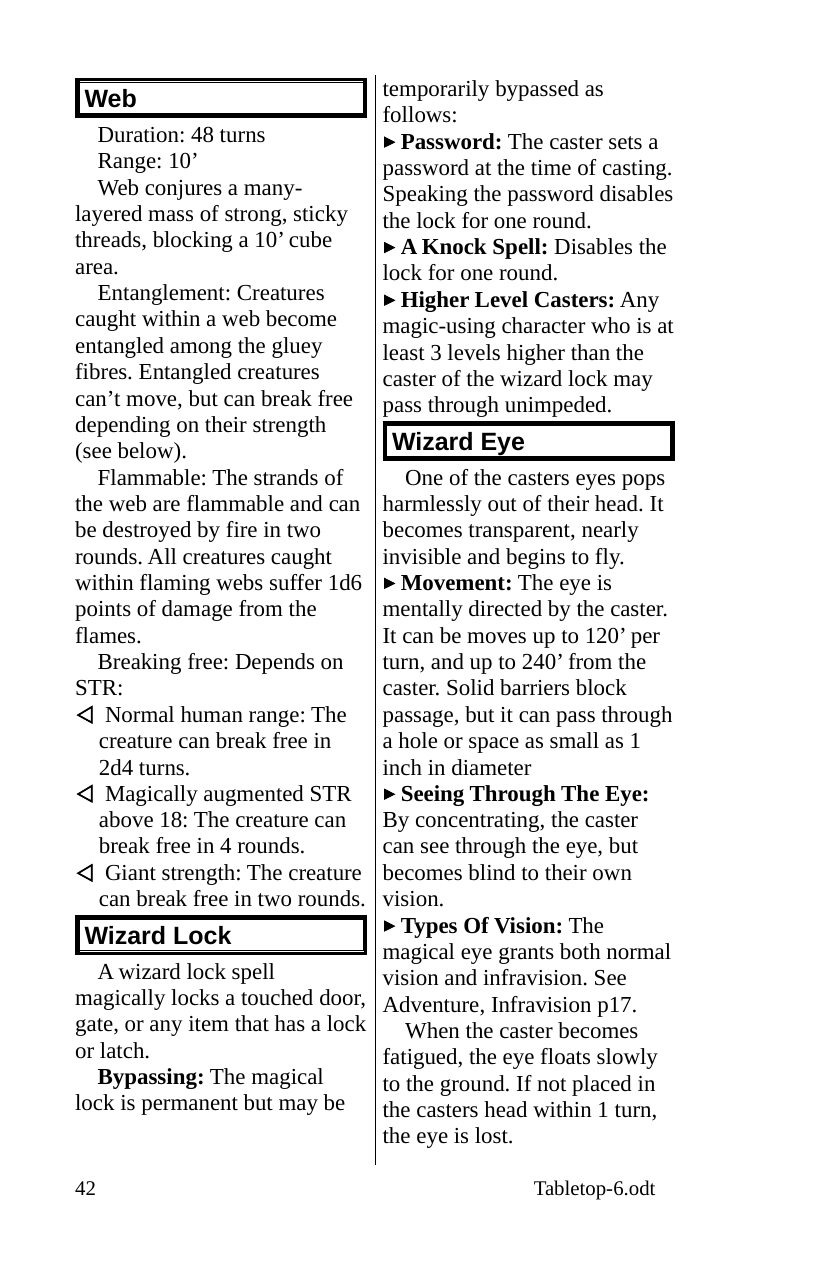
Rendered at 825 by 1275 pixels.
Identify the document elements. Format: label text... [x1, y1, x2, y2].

list Giant strength: The creature can break free in two rounds. [75, 859, 367, 912]
text temporarily bypassed as follows: [382, 75, 675, 128]
list Types of vision: The magical eye grants both normal vision and infravision. See Adventure, Infravision p10. [382, 912, 675, 1017]
list Password: The caster sets a password at the time of casting. Speaking the password disables the lock for one round. [382, 128, 675, 233]
text Bypassing: The magical lock is permanent but may be [75, 1063, 367, 1116]
text Entanglement: Creatures caught within a web become entangled among the gluey fibres. Entangled creatures can’t move, but can break free depending on their strength (see below). [75, 279, 367, 464]
text Duration: 48 turns [75, 121, 367, 147]
subtitle Wizard Eye [387, 426, 670, 456]
text A wizard lock spell magically locks a touched door, gate, or any item that has a lock or latch. [75, 958, 367, 1063]
subtitle Wizard Lock [80, 920, 363, 950]
list A Knock spell: Disables the lock for one round. [382, 233, 675, 286]
text Web conjures a many-layered mass of strong, sticky threads, blocking a 10’ cube area. [75, 174, 367, 279]
list Higher level casters: Any magic-using character who is at least 3 levels higher than the caster of the wizard lock may pass through unimpeded. [382, 286, 675, 418]
subtitle Web [80, 83, 363, 113]
text Breaking free: Depends on STR: [75, 648, 367, 701]
list Magically augmented STR above 18: The creature can break free in 4 rounds. [75, 780, 367, 859]
text Range: 10’ [75, 147, 367, 174]
text Flammable: The strands of the web are flammable and can be destroyed by fire in two rounds. All creatures caught within flaming webs suffer 1d6 points of damage from the flames. [75, 464, 367, 648]
list Seeing through the eye: By concentrating, the caster can see through the eye, but becomes blind to their own vision. [382, 780, 675, 912]
list Movement: The eye is mentally directed by the caster. It can be moves up to 120’ per turn, and up to 240’ from the caster. Solid barriers block passage, but it can pass through a hole or space as small as 1 inch in diameter [382, 569, 675, 780]
text When the caster becomes fatigued, the eye floats slowly to the ground. If not placed in the casters head within 1 turn, the eye is lost. [382, 1017, 675, 1149]
list Normal human range: The creature can break free in 2d4 turns. [75, 701, 367, 780]
text One of the casters eyes pops harmlessly out of their head. It becomes transparent, nearly invisible and begins to fly. [382, 464, 675, 569]
